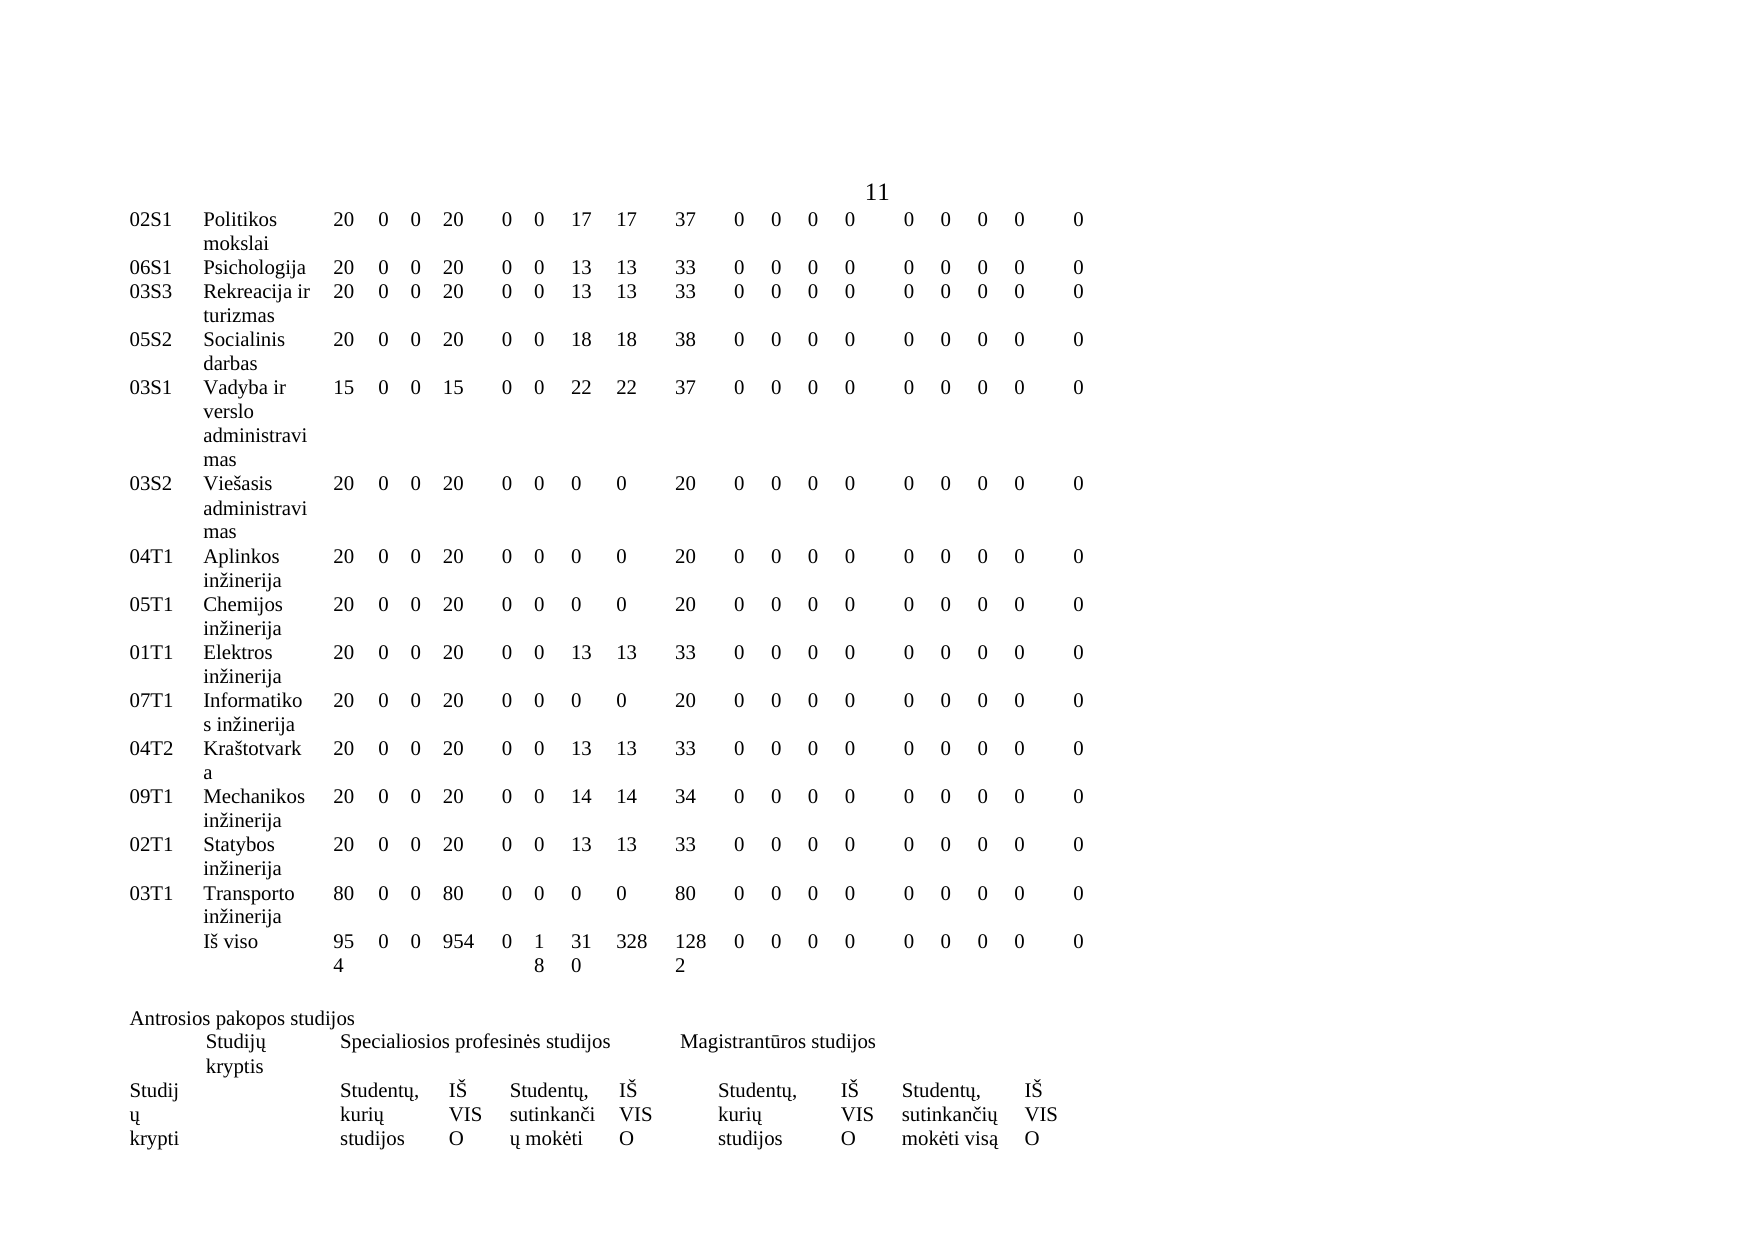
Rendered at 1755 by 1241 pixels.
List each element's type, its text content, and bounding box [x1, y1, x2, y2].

table_cell 0 [1062, 207, 1122, 255]
table_cell 18 [560, 327, 605, 375]
table_cell 0 [760, 784, 796, 832]
table_cell 0 [1003, 375, 1062, 471]
table_cell 02S1 [118, 207, 192, 255]
table_cell 04T1 [118, 544, 192, 592]
table_cell 20 [431, 327, 490, 375]
table_cell 0 [760, 929, 796, 977]
table_cell 0 [1003, 832, 1062, 880]
table_cell 0 [833, 471, 892, 543]
table_cell 20 [322, 832, 367, 880]
table_cell 0 [796, 640, 833, 688]
table_cell 0 [1062, 327, 1122, 375]
table_cell 13 [560, 640, 605, 688]
table_cell 0 [1062, 880, 1122, 928]
table_cell 05S2 [118, 327, 192, 375]
table_cell 03S3 [118, 279, 192, 327]
table_cell 20 [431, 832, 490, 880]
table_cell 0 [1003, 327, 1062, 375]
table_cell Studijų krypti [118, 1078, 194, 1150]
table_cell 0 [760, 375, 796, 471]
table_cell 33 [664, 832, 723, 880]
table_cell 80 [664, 880, 723, 928]
table_cell 0 [1062, 255, 1122, 279]
table_cell 0 [892, 327, 929, 375]
table_cell 20 [431, 688, 490, 736]
table_cell 0 [892, 784, 929, 832]
table_cell 0 [1003, 207, 1062, 255]
table_cell 0 [833, 375, 892, 471]
table_cell 0 [929, 640, 966, 688]
table_cell 04T2 [118, 736, 192, 784]
table_cell 20 [431, 279, 490, 327]
table_cell 18 [523, 929, 559, 977]
table_cell 0 [490, 327, 523, 375]
table_cell 0 [1062, 375, 1122, 471]
table_cell 20 [322, 255, 367, 279]
table_cell 13 [605, 736, 664, 784]
table_cell 20 [322, 640, 367, 688]
table_cell 0 [399, 544, 431, 592]
table_cell [669, 1078, 707, 1150]
table_cell 0 [605, 471, 664, 543]
table_cell 0 [929, 592, 966, 640]
table_cell 15 [431, 375, 490, 471]
table_cell 0 [796, 592, 833, 640]
table_cell 310 [560, 929, 605, 977]
table_cell 0 [605, 688, 664, 736]
table_cell 20 [322, 784, 367, 832]
table_cell Studentų, kurių studijos [707, 1078, 829, 1150]
table_cell 0 [723, 592, 759, 640]
table_cell 0 [367, 832, 399, 880]
table_cell Iš viso [192, 929, 322, 977]
table_cell 14 [560, 784, 605, 832]
table_cell 0 [523, 736, 559, 784]
table_cell 13 [560, 255, 605, 279]
table_cell 20 [322, 327, 367, 375]
table_cell 0 [929, 279, 966, 327]
table_cell [1074, 1078, 1122, 1150]
table_cell 0 [966, 207, 1003, 255]
table_cell Socialinis darbas [192, 327, 322, 375]
table_cell 0 [490, 880, 523, 928]
table_cell [1013, 1030, 1074, 1078]
table_cell Kraštotvarka [192, 736, 322, 784]
table_cell 20 [431, 592, 490, 640]
table_cell 0 [833, 688, 892, 736]
table_cell 0 [399, 327, 431, 375]
table_cell 0 [723, 544, 759, 592]
table_cell 20 [431, 640, 490, 688]
table_cell Studentų, sutinkančių mokėti [498, 1078, 608, 1150]
table_cell 0 [833, 327, 892, 375]
table_cell 22 [560, 375, 605, 471]
table_cell 0 [796, 471, 833, 543]
table_cell 0 [1003, 255, 1062, 279]
table_cell 20 [431, 471, 490, 543]
table_cell 0 [892, 832, 929, 880]
table_cell 0 [833, 640, 892, 688]
table_cell 20 [664, 592, 723, 640]
table_cell 0 [399, 471, 431, 543]
table_cell 0 [490, 929, 523, 977]
table_cell 0 [605, 544, 664, 592]
table_cell 0 [560, 880, 605, 928]
table_cell 18 [605, 327, 664, 375]
table_cell 0 [833, 832, 892, 880]
table_cell 03T1 [118, 880, 192, 928]
table_cell Mechanikos inžinerija [192, 784, 322, 832]
table_cell 20 [431, 255, 490, 279]
table_cell 0 [399, 880, 431, 928]
table_cell 0 [723, 880, 759, 928]
table_cell 0 [796, 832, 833, 880]
table_cell 0 [399, 279, 431, 327]
table_cell 0 [796, 375, 833, 471]
table_header Antrosios pakopos studijos [118, 1005, 1122, 1029]
table_cell 14 [605, 784, 664, 832]
table_cell 0 [1003, 640, 1062, 688]
table_cell 0 [523, 375, 559, 471]
table_cell 0 [367, 207, 399, 255]
table_cell 0 [367, 544, 399, 592]
table_cell 0 [760, 832, 796, 880]
table_cell 0 [833, 207, 892, 255]
table_cell 06S1 [118, 255, 192, 279]
table_cell 17 [605, 207, 664, 255]
table_cell Psichologija [192, 255, 322, 279]
table_cell 0 [892, 207, 929, 255]
table_cell Rekreacija ir turizmas [192, 279, 322, 327]
table_cell 0 [796, 688, 833, 736]
table_cell 0 [399, 207, 431, 255]
table_cell 20 [664, 471, 723, 543]
table_cell 0 [966, 784, 1003, 832]
table_cell 0 [929, 207, 966, 255]
table_cell 38 [664, 327, 723, 375]
table_cell 0 [399, 736, 431, 784]
table_cell 0 [1062, 832, 1122, 880]
table_cell 33 [664, 640, 723, 688]
table_cell 0 [367, 255, 399, 279]
table_cell 0 [760, 207, 796, 255]
table_cell 0 [723, 688, 759, 736]
table_cell 0 [796, 207, 833, 255]
table_cell 13 [605, 832, 664, 880]
table_cell 0 [1062, 471, 1122, 543]
table_cell 0 [966, 880, 1003, 928]
table_cell 0 [490, 207, 523, 255]
table_cell 0 [760, 255, 796, 279]
table_cell 0 [966, 640, 1003, 688]
table_cell 0 [367, 688, 399, 736]
table_cell 0 [1062, 640, 1122, 688]
table_cell 20 [322, 207, 367, 255]
table_cell 0 [399, 255, 431, 279]
table_cell 0 [367, 880, 399, 928]
table_cell 0 [1062, 688, 1122, 736]
table_cell [118, 1030, 194, 1078]
table_cell 0 [833, 592, 892, 640]
table_cell 0 [892, 688, 929, 736]
table_cell 0 [1062, 736, 1122, 784]
table_cell 07T1 [118, 688, 192, 736]
table_cell 0 [723, 640, 759, 688]
table_cell 0 [1003, 688, 1062, 736]
table_cell Transporto inžinerija [192, 880, 322, 928]
table_cell 0 [966, 592, 1003, 640]
table_cell 0 [796, 929, 833, 977]
table_cell Studentų, kurių studijos [329, 1078, 437, 1150]
table_cell 0 [560, 471, 605, 543]
table_cell 0 [367, 375, 399, 471]
table_cell 0 [723, 255, 759, 279]
table_cell 0 [929, 375, 966, 471]
table_cell 0 [560, 592, 605, 640]
table_cell 0 [760, 471, 796, 543]
table_cell 13 [560, 279, 605, 327]
table_cell Statybos inžinerija [192, 832, 322, 880]
table_cell 0 [605, 592, 664, 640]
table_cell 0 [892, 279, 929, 327]
table_cell 0 [796, 544, 833, 592]
table_cell 0 [490, 832, 523, 880]
table_cell IŠ VISO [608, 1078, 669, 1150]
table_cell 0 [760, 688, 796, 736]
table_cell 0 [1003, 279, 1062, 327]
table_cell 0 [892, 736, 929, 784]
table_cell 0 [796, 279, 833, 327]
table_cell 0 [892, 640, 929, 688]
table_cell 0 [833, 929, 892, 977]
table_cell 0 [1062, 544, 1122, 592]
table_cell 0 [523, 784, 559, 832]
table_cell 0 [523, 688, 559, 736]
table_cell 0 [367, 592, 399, 640]
table_cell 0 [490, 784, 523, 832]
table_cell 0 [833, 255, 892, 279]
table_cell 0 [523, 471, 559, 543]
table_cell 0 [1003, 880, 1062, 928]
table_cell 0 [760, 880, 796, 928]
table_cell 37 [664, 207, 723, 255]
table_cell Magistrantūros studijos [669, 1030, 1013, 1078]
table_cell 0 [833, 784, 892, 832]
table_cell 0 [399, 640, 431, 688]
table_cell 20 [431, 736, 490, 784]
table_cell 0 [760, 736, 796, 784]
table_cell 0 [490, 279, 523, 327]
table_cell 0 [399, 688, 431, 736]
table_cell 0 [966, 255, 1003, 279]
table_cell 15 [322, 375, 367, 471]
table_cell 0 [760, 279, 796, 327]
table_cell Politikos mokslai [192, 207, 322, 255]
table_cell 0 [1062, 784, 1122, 832]
table_cell 13 [560, 832, 605, 880]
table_cell 0 [723, 375, 759, 471]
table_cell 0 [367, 279, 399, 327]
table_cell 0 [523, 207, 559, 255]
table_cell 0 [605, 880, 664, 928]
table_cell 0 [929, 736, 966, 784]
table_cell 0 [966, 471, 1003, 543]
table_cell 20 [322, 279, 367, 327]
table_cell 03S1 [118, 375, 192, 471]
table_cell 37 [664, 375, 723, 471]
table_cell [1074, 1030, 1122, 1078]
table_cell 0 [367, 929, 399, 977]
table_cell 0 [1003, 544, 1062, 592]
table_cell 0 [723, 929, 759, 977]
table_cell 13 [605, 640, 664, 688]
table_cell 0 [833, 880, 892, 928]
table_cell 0 [399, 375, 431, 471]
table_cell 0 [929, 688, 966, 736]
table_cell 0 [892, 375, 929, 471]
table_cell 0 [1003, 471, 1062, 543]
table_cell 0 [399, 832, 431, 880]
table_cell 0 [833, 544, 892, 592]
table_cell 0 [796, 736, 833, 784]
table_cell 0 [523, 640, 559, 688]
table_cell 0 [760, 327, 796, 375]
table_cell IŠ VISO [829, 1078, 890, 1150]
table_cell Vadyba ir verslo administravimas [192, 375, 322, 471]
table_cell 0 [892, 592, 929, 640]
table_cell 328 [605, 929, 664, 977]
table_cell 0 [929, 880, 966, 928]
table_cell 0 [723, 736, 759, 784]
table_cell 0 [760, 544, 796, 592]
table_cell 0 [892, 471, 929, 543]
table_cell Studentų, sutinkančių mokėti visą [890, 1078, 1013, 1150]
table_cell [118, 929, 192, 977]
table_cell 0 [523, 544, 559, 592]
table_cell 01T1 [118, 640, 192, 688]
table_cell 0 [367, 471, 399, 543]
table_cell 0 [760, 640, 796, 688]
table_cell 20 [431, 207, 490, 255]
table_cell 0 [760, 592, 796, 640]
table_cell 0 [929, 929, 966, 977]
table_cell 0 [1062, 929, 1122, 977]
table_cell 0 [966, 688, 1003, 736]
table_cell 0 [833, 279, 892, 327]
table_cell 13 [560, 736, 605, 784]
table_cell 13 [605, 255, 664, 279]
table_cell 954 [322, 929, 367, 977]
table_cell 0 [399, 592, 431, 640]
table_cell 20 [431, 784, 490, 832]
table_cell 0 [929, 255, 966, 279]
table_cell 0 [399, 784, 431, 832]
table_cell 0 [796, 784, 833, 832]
table_cell 20 [322, 736, 367, 784]
table_cell 09T1 [118, 784, 192, 832]
table_cell 0 [796, 327, 833, 375]
table_cell Informatikos inžinerija [192, 688, 322, 736]
table_cell 0 [523, 592, 559, 640]
table_cell 13 [605, 279, 664, 327]
table_cell 20 [431, 544, 490, 592]
table_cell 0 [966, 544, 1003, 592]
table_cell 0 [929, 471, 966, 543]
table_cell 0 [892, 880, 929, 928]
table_cell 0 [1003, 929, 1062, 977]
table_cell 0 [833, 736, 892, 784]
table_cell 0 [966, 929, 1003, 977]
table_cell Elektros inžinerija [192, 640, 322, 688]
table_cell 0 [1003, 592, 1062, 640]
table_cell 0 [490, 736, 523, 784]
table_cell 0 [523, 279, 559, 327]
table_cell 05T1 [118, 592, 192, 640]
table_cell 0 [490, 471, 523, 543]
table_cell 0 [560, 544, 605, 592]
table_cell 0 [367, 736, 399, 784]
table_cell 0 [1062, 279, 1122, 327]
table_cell 0 [929, 327, 966, 375]
table_cell 0 [892, 929, 929, 977]
table_cell 0 [367, 784, 399, 832]
table_cell 0 [399, 929, 431, 977]
table_cell 0 [966, 327, 1003, 375]
table_cell 1282 [664, 929, 723, 977]
table_cell 0 [490, 255, 523, 279]
table_cell 0 [723, 207, 759, 255]
table_cell Viešasis administravimas [192, 471, 322, 543]
table_cell 20 [322, 592, 367, 640]
table_cell Aplinkos inžinerija [192, 544, 322, 592]
table_cell 0 [929, 832, 966, 880]
table_cell 0 [367, 327, 399, 375]
table_cell 0 [892, 255, 929, 279]
table_cell 0 [560, 688, 605, 736]
table_cell 0 [723, 832, 759, 880]
table_cell Specialiosios profesinės studijos [329, 1030, 669, 1078]
table_cell 20 [322, 688, 367, 736]
table_cell 0 [490, 688, 523, 736]
table_cell 0 [892, 544, 929, 592]
table_cell 20 [322, 544, 367, 592]
table_cell 02T1 [118, 832, 192, 880]
table_cell Studijų kryptis [194, 1030, 329, 1078]
table_cell 0 [1062, 592, 1122, 640]
table_cell 0 [966, 375, 1003, 471]
table_cell 954 [431, 929, 490, 977]
table_cell 17 [560, 207, 605, 255]
table_cell 80 [322, 880, 367, 928]
table_cell 0 [796, 880, 833, 928]
table_cell 0 [796, 255, 833, 279]
table_cell 0 [523, 832, 559, 880]
table_cell 20 [322, 471, 367, 543]
table_cell 33 [664, 279, 723, 327]
table_cell 20 [664, 544, 723, 592]
table_cell 0 [966, 736, 1003, 784]
table_cell 22 [605, 375, 664, 471]
table_cell 0 [723, 279, 759, 327]
table_cell 0 [490, 640, 523, 688]
table_cell 0 [723, 471, 759, 543]
table_cell 0 [966, 832, 1003, 880]
table_cell Chemijos inžinerija [192, 592, 322, 640]
table_cell 0 [723, 327, 759, 375]
table_cell 34 [664, 784, 723, 832]
table_cell 33 [664, 255, 723, 279]
table_cell 0 [723, 784, 759, 832]
table_cell 0 [929, 544, 966, 592]
table_cell 0 [1003, 784, 1062, 832]
table_cell 80 [431, 880, 490, 928]
table_cell 0 [523, 880, 559, 928]
table_cell 03S2 [118, 471, 192, 543]
table_cell 0 [490, 592, 523, 640]
table_cell 0 [490, 544, 523, 592]
table_cell 0 [1003, 736, 1062, 784]
table_cell 33 [664, 736, 723, 784]
table_cell 0 [523, 255, 559, 279]
table_cell [194, 1078, 329, 1150]
table_cell IŠ VISO [1013, 1078, 1074, 1150]
table_cell 20 [664, 688, 723, 736]
table_cell 0 [523, 327, 559, 375]
table_cell 0 [966, 279, 1003, 327]
table_cell 0 [367, 640, 399, 688]
table_cell 0 [929, 784, 966, 832]
table_cell IŠ VISO [438, 1078, 498, 1150]
table_cell 0 [490, 375, 523, 471]
